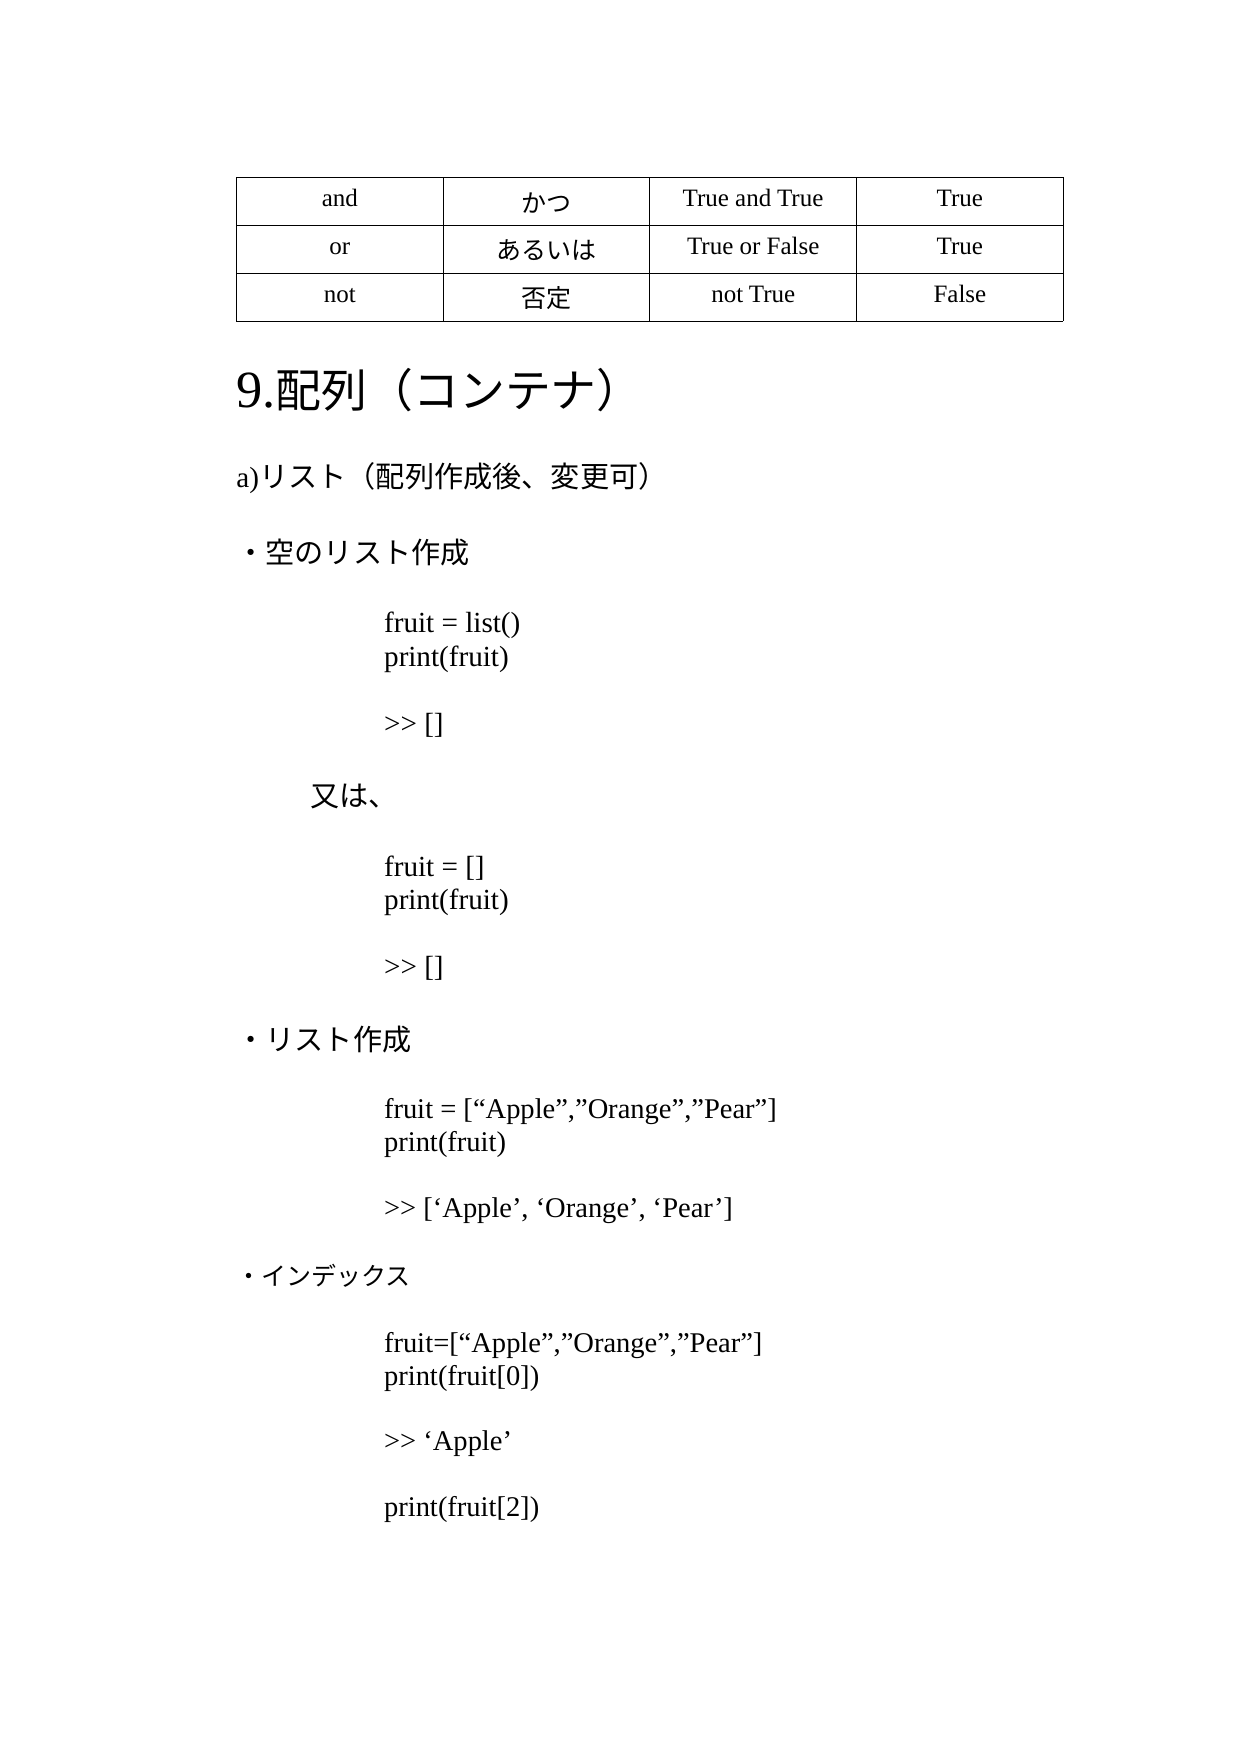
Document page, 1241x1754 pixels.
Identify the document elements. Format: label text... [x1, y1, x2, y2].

text ・リスト作成 [236, 1016, 1063, 1059]
text 9.配列（コンテナ） [236, 354, 1063, 421]
text ・空のリスト作成 [236, 529, 1063, 572]
text fruit = [“Apple”,”Orange”,”Pear”] [236, 1092, 1063, 1124]
table_cell 否定 [444, 274, 649, 321]
table_cell not [237, 274, 443, 321]
table_cell or [237, 226, 443, 273]
text >> [‘Apple’, ‘Orange’, ‘Pear’] [236, 1190, 1063, 1223]
text >> [] [236, 949, 1063, 983]
text print(fruit[0]) [236, 1358, 1063, 1391]
table_cell False [857, 274, 1063, 321]
text fruit=[“Apple”,”Orange”,”Pear”] [236, 1325, 1063, 1358]
text >> [] [236, 706, 1063, 739]
text print(fruit) [236, 1124, 1063, 1157]
text fruit = [] [236, 849, 1063, 882]
table_cell あるいは [444, 226, 649, 273]
table_cell not True [650, 274, 856, 321]
table_cell True [857, 226, 1063, 273]
table_cell True or False [650, 226, 856, 273]
text ・インデックス [236, 1256, 1063, 1292]
table_cell True and True [650, 178, 856, 225]
text print(fruit[2]) [236, 1490, 1063, 1523]
text fruit = list() [236, 605, 1063, 639]
text print(fruit) [236, 882, 1063, 916]
text a)リスト（配列作成後、変更可） [236, 453, 1063, 496]
table_cell and [237, 178, 443, 225]
text 又は、 [236, 773, 1063, 815]
text print(fruit) [236, 639, 1063, 672]
table_cell かつ [444, 178, 649, 225]
table_cell True [857, 178, 1063, 225]
text >> ‘Apple’ [236, 1424, 1063, 1457]
